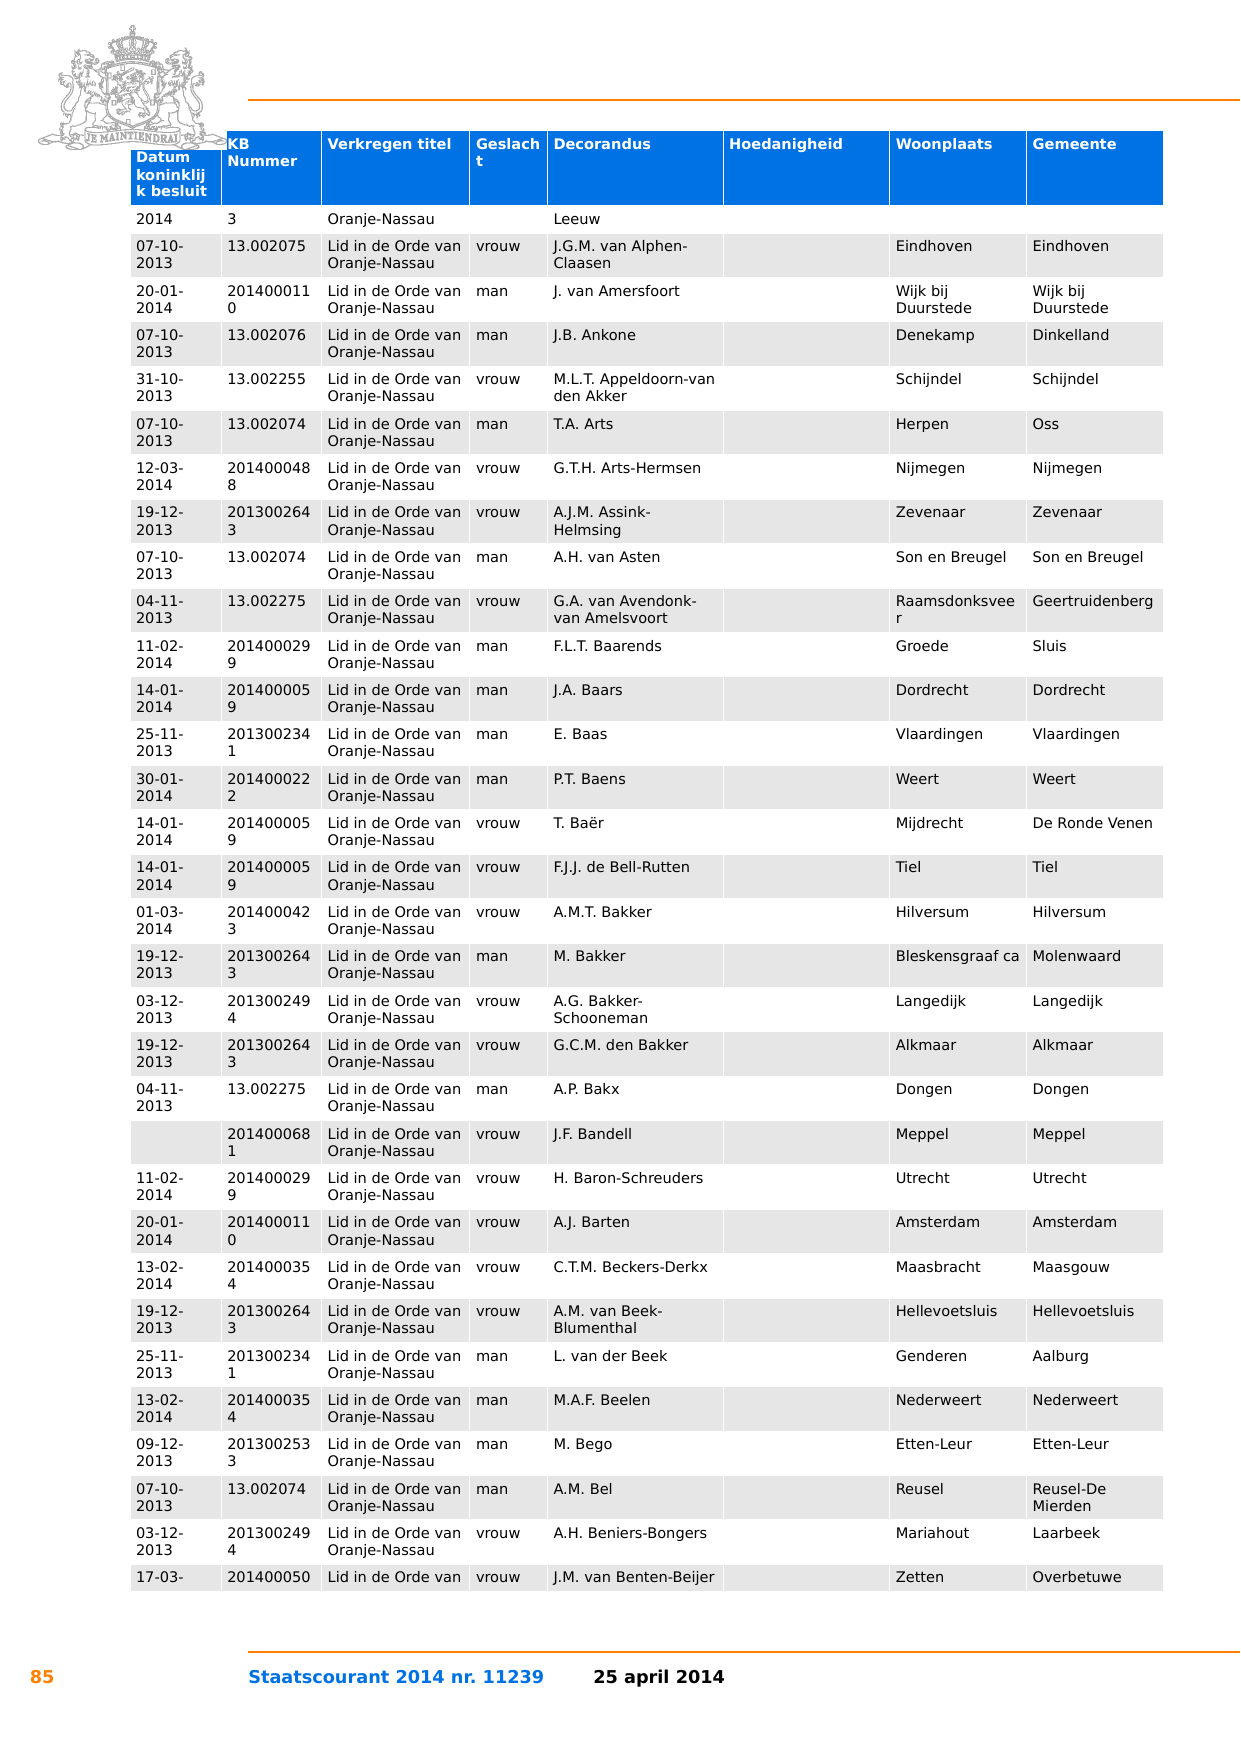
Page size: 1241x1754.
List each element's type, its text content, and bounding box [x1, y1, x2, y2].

table_cell Meppel [1027, 1121, 1163, 1164]
table_cell Lid in de Orde van Oranje-Nassau [322, 944, 469, 987]
table_cell vrouw [470, 1210, 547, 1253]
table_cell vrouw [470, 899, 547, 942]
table_cell 14-01-2014 [131, 810, 221, 854]
table_cell 2013002494 [222, 1520, 321, 1564]
table_cell Etten-Leur [890, 1432, 1026, 1475]
table_cell vrouw [470, 234, 547, 277]
table_cell [724, 722, 889, 765]
table_cell Lid in de Orde van Oranje-Nassau [322, 810, 469, 854]
table_cell 13.002255 [222, 367, 321, 410]
table_cell Bleskensgraaf ca [890, 944, 1026, 987]
table_cell 2014000059 [222, 855, 321, 898]
table_cell Son en Breugel [890, 544, 1026, 587]
table_cell Dordrecht [890, 677, 1026, 721]
table_cell 2014000110 [222, 278, 321, 321]
table_cell man [470, 944, 547, 987]
table_cell Oranje-Nassau [322, 206, 469, 232]
table_cell 11-02-2014 [131, 633, 221, 676]
table_cell [724, 544, 889, 587]
table_cell [724, 367, 889, 410]
table_cell Leeuw [548, 206, 723, 232]
table_cell A.M. van Beek-Blumenthal [548, 1299, 723, 1342]
table_cell 25-11-2013 [131, 722, 221, 765]
table_cell Weert [890, 766, 1026, 809]
table_cell vrouw [470, 1165, 547, 1209]
table_cell Lid in de Orde van Oranje-Nassau [322, 899, 469, 942]
table_cell [724, 810, 889, 854]
table_cell [890, 206, 1026, 232]
table_cell [724, 766, 889, 809]
table_cell [724, 1432, 889, 1475]
table_cell 2013002494 [222, 988, 321, 1031]
table_cell Nederweert [1027, 1387, 1163, 1431]
table_cell man [470, 1476, 547, 1519]
table_cell 20-01-2014 [131, 1210, 221, 1253]
table_cell Lid in de Orde van Oranje-Nassau [322, 988, 469, 1031]
table_cell [724, 1121, 889, 1164]
table_cell Lid in de Orde van Oranje-Nassau [322, 1299, 469, 1342]
table_cell Molenwaard [1027, 944, 1163, 987]
table_cell 04-11-2013 [131, 1077, 221, 1120]
table_cell Lid in de Orde van Oranje-Nassau [322, 677, 469, 721]
table_cell man [470, 411, 547, 454]
table_cell Dordrecht [1027, 677, 1163, 721]
table_cell [724, 500, 889, 543]
table_cell Alkmaar [1027, 1032, 1163, 1076]
table_cell 2014000059 [222, 810, 321, 854]
table_cell 2013002341 [222, 1343, 321, 1386]
table_cell [724, 234, 889, 277]
table_cell 07-10-2013 [131, 234, 221, 277]
table_cell F.J.J. de Bell-Rutten [548, 855, 723, 898]
picture [38, 25, 227, 150]
table_cell E. Baas [548, 722, 723, 765]
table_cell 13-02-2014 [131, 1254, 221, 1297]
table_cell vrouw [470, 589, 547, 632]
table_cell 13.002074 [222, 1476, 321, 1519]
table_cell vrouw [470, 367, 547, 410]
table_cell Etten-Leur [1027, 1432, 1163, 1475]
table_cell Lid in de Orde van Oranje-Nassau [322, 367, 469, 410]
table_cell Hilversum [1027, 899, 1163, 942]
table_cell Amsterdam [1027, 1210, 1163, 1253]
table_cell Lid in de Orde van Oranje-Nassau [322, 234, 469, 277]
table_cell Dongen [1027, 1077, 1163, 1120]
table_cell P.T. Baens [548, 766, 723, 809]
table_cell [724, 1565, 889, 1591]
table_cell [724, 1476, 889, 1519]
table_cell 09-12-2013 [131, 1432, 221, 1475]
table_cell Lid in de Orde van Oranje-Nassau [322, 1254, 469, 1297]
table_cell 25-11-2013 [131, 1343, 221, 1386]
table_cell Oss [1027, 411, 1163, 454]
table_cell [724, 855, 889, 898]
table_cell Eindhoven [890, 234, 1026, 277]
table_cell Eindhoven [1027, 234, 1163, 277]
table_cell J.M. van Benten-Beijer [548, 1565, 723, 1591]
table_cell Lid in de Orde van Oranje-Nassau [322, 544, 469, 587]
table_cell Nederweert [890, 1387, 1026, 1431]
table_cell Lid in de Orde van Oranje-Nassau [322, 1121, 469, 1164]
table_cell A.G. Bakker-Schooneman [548, 988, 723, 1031]
table_cell [724, 206, 889, 232]
table_cell 2014000681 [222, 1121, 321, 1164]
table_cell Lid in de Orde van Oranje-Nassau [322, 589, 469, 632]
table_cell G.T.H. Arts-Hermsen [548, 455, 723, 499]
table_cell 01-03-2014 [131, 899, 221, 942]
table_cell Sluis [1027, 633, 1163, 676]
table_cell F.L.T. Baarends [548, 633, 723, 676]
table_cell L. van der Beek [548, 1343, 723, 1386]
table_cell [131, 1121, 221, 1164]
table_cell 07-10-2013 [131, 544, 221, 587]
table_cell 2014000423 [222, 899, 321, 942]
table_cell man [470, 1387, 547, 1431]
table_cell vrouw [470, 1520, 547, 1564]
table_cell man [470, 633, 547, 676]
table_cell 03-12-2013 [131, 1520, 221, 1564]
table_cell Lid in de Orde van Oranje-Nassau [322, 722, 469, 765]
table_cell 30-01-2014 [131, 766, 221, 809]
table_cell [724, 1520, 889, 1564]
table_cell Nijmegen [1027, 455, 1163, 499]
table_cell [724, 1254, 889, 1297]
table_cell [724, 455, 889, 499]
table_cell [724, 944, 889, 987]
table_cell Amsterdam [890, 1210, 1026, 1253]
table_cell Lid in de Orde van Oranje-Nassau [322, 278, 469, 321]
table_cell Vlaardingen [1027, 722, 1163, 765]
table_cell [724, 1343, 889, 1386]
table_cell 19-12-2013 [131, 1032, 221, 1076]
table_cell Alkmaar [890, 1032, 1026, 1076]
table_cell 31-10-2013 [131, 367, 221, 410]
table_header Woonplaats [890, 131, 1026, 205]
table_cell [724, 988, 889, 1031]
table_cell 04-11-2013 [131, 589, 221, 632]
table_cell Lid in de Orde van Oranje-Nassau [322, 633, 469, 676]
table_header Decorandus [548, 131, 723, 205]
table_cell Langedijk [890, 988, 1026, 1031]
table_cell Utrecht [1027, 1165, 1163, 1209]
table_cell Zetten [890, 1565, 1026, 1591]
table_cell Reusel [890, 1476, 1026, 1519]
table_cell vrouw [470, 500, 547, 543]
table_cell [724, 1299, 889, 1342]
table_cell J.F. Bandell [548, 1121, 723, 1164]
table_cell [724, 411, 889, 454]
table_cell [1027, 206, 1163, 232]
table_cell 12-03-2014 [131, 455, 221, 499]
table_cell Langedijk [1027, 988, 1163, 1031]
table_cell Herpen [890, 411, 1026, 454]
table_cell M. Bego [548, 1432, 723, 1475]
table_cell 19-12-2013 [131, 500, 221, 543]
table_cell Genderen [890, 1343, 1026, 1386]
table_cell Maasbracht [890, 1254, 1026, 1297]
table_cell Maasgouw [1027, 1254, 1163, 1297]
table_cell 19-12-2013 [131, 944, 221, 987]
table_cell [724, 278, 889, 321]
table_cell T. Baër [548, 810, 723, 854]
table_cell 2014000059 [222, 677, 321, 721]
table_cell 2013002643 [222, 500, 321, 543]
table_cell Lid in de Orde van Oranje-Nassau [322, 1432, 469, 1475]
table_cell 2014000299 [222, 633, 321, 676]
table_cell man [470, 722, 547, 765]
table_cell [724, 322, 889, 366]
table_cell Lid in de Orde van Oranje-Nassau [322, 500, 469, 543]
table_cell Lid in de Orde van Oranje-Nassau [322, 1387, 469, 1431]
table_cell Lid in de Orde van Oranje-Nassau [322, 855, 469, 898]
table_cell Lid in de Orde van Oranje-Nassau [322, 766, 469, 809]
table_cell Hilversum [890, 899, 1026, 942]
table_cell Lid in de Orde van [322, 1565, 469, 1591]
table_cell Hellevoetsluis [1027, 1299, 1163, 1342]
table_cell man [470, 1343, 547, 1386]
table_cell vrouw [470, 988, 547, 1031]
table_cell A.J.M. Assink-Helmsing [548, 500, 723, 543]
table_cell 13.002074 [222, 411, 321, 454]
table_cell 2013002341 [222, 722, 321, 765]
table_cell Lid in de Orde van Oranje-Nassau [322, 1165, 469, 1209]
table_cell A.M. Bel [548, 1476, 723, 1519]
table_cell Wijk bij Duurstede [890, 278, 1026, 321]
table_cell 2013002643 [222, 944, 321, 987]
table_cell Vlaardingen [890, 722, 1026, 765]
table_cell man [470, 322, 547, 366]
table_cell [724, 899, 889, 942]
table_cell Mariahout [890, 1520, 1026, 1564]
table_cell A.P. Bakx [548, 1077, 723, 1120]
table_cell 2013002533 [222, 1432, 321, 1475]
table_cell 13.002074 [222, 544, 321, 587]
table_cell vrouw [470, 1032, 547, 1076]
table_cell 2014000299 [222, 1165, 321, 1209]
table_cell man [470, 1077, 547, 1120]
table_cell M.L.T. Appeldoorn-van den Akker [548, 367, 723, 410]
table_cell A.J. Barten [548, 1210, 723, 1253]
table_cell 14-01-2014 [131, 855, 221, 898]
table_cell 11-02-2014 [131, 1165, 221, 1209]
table_cell T.A. Arts [548, 411, 723, 454]
table_cell 07-10-2013 [131, 1476, 221, 1519]
table_cell Raamsdonksveer [890, 589, 1026, 632]
table_cell 07-10-2013 [131, 411, 221, 454]
table_cell vrouw [470, 1121, 547, 1164]
table_cell Groede [890, 633, 1026, 676]
table_cell man [470, 1432, 547, 1475]
table_cell [724, 1210, 889, 1253]
table_cell vrouw [470, 810, 547, 854]
table_cell [724, 589, 889, 632]
table_cell Son en Breugel [1027, 544, 1163, 587]
table_cell Dinkelland [1027, 322, 1163, 366]
table_cell G.A. van Avendonk-van Amelsvoort [548, 589, 723, 632]
table_cell G.C.M. den Bakker [548, 1032, 723, 1076]
table_cell J.A. Baars [548, 677, 723, 721]
table_cell 13.002275 [222, 589, 321, 632]
table_cell 13-02-2014 [131, 1387, 221, 1431]
table_cell 03-12-2013 [131, 988, 221, 1031]
table_cell Schijndel [890, 367, 1026, 410]
table_cell Lid in de Orde van Oranje-Nassau [322, 1077, 469, 1120]
table_cell vrouw [470, 1299, 547, 1342]
table_cell Tiel [1027, 855, 1163, 898]
table_cell Lid in de Orde van Oranje-Nassau [322, 455, 469, 499]
table_cell vrouw [470, 1254, 547, 1297]
table_cell Denekamp [890, 322, 1026, 366]
table_cell A.H. Beniers-Bongers [548, 1520, 723, 1564]
table_cell 2014000354 [222, 1387, 321, 1431]
table_cell man [470, 278, 547, 321]
table_cell man [470, 766, 547, 809]
table_cell Mijdrecht [890, 810, 1026, 854]
table_cell M. Bakker [548, 944, 723, 987]
table_cell 13.002076 [222, 322, 321, 366]
table_cell 14-01-2014 [131, 677, 221, 721]
table_cell [724, 677, 889, 721]
table_cell M.A.F. Beelen [548, 1387, 723, 1431]
table_cell Schijndel [1027, 367, 1163, 410]
table_cell Lid in de Orde van Oranje-Nassau [322, 1210, 469, 1253]
table_cell man [470, 544, 547, 587]
table_cell man [470, 677, 547, 721]
table_cell 13.002275 [222, 1077, 321, 1120]
table_cell 3 [222, 206, 321, 232]
table_cell 2013002643 [222, 1299, 321, 1342]
table_cell vrouw [470, 855, 547, 898]
table_cell H. Baron-Schreuders [548, 1165, 723, 1209]
table_header Hoedanigheid [724, 131, 889, 205]
table_cell Weert [1027, 766, 1163, 809]
table_cell Zevenaar [1027, 500, 1163, 543]
table_cell Lid in de Orde van Oranje-Nassau [322, 1520, 469, 1564]
table_cell [724, 1165, 889, 1209]
table_header Gemeente [1027, 131, 1163, 205]
table_cell J.G.M. van Alphen-Claasen [548, 234, 723, 277]
table_cell Overbetuwe [1027, 1565, 1163, 1591]
table_cell Nijmegen [890, 455, 1026, 499]
table_cell A.M.T. Bakker [548, 899, 723, 942]
table_cell C.T.M. Beckers-Derkx [548, 1254, 723, 1297]
table_header Datum koninklijk besluit [131, 150, 221, 205]
table_cell Hellevoetsluis [890, 1299, 1026, 1342]
table_cell Lid in de Orde van Oranje-Nassau [322, 1032, 469, 1076]
table_cell Meppel [890, 1121, 1026, 1164]
table_cell 13.002075 [222, 234, 321, 277]
table_cell Lid in de Orde van Oranje-Nassau [322, 1476, 469, 1519]
table_cell 2014000354 [222, 1254, 321, 1297]
table_cell [724, 1077, 889, 1120]
table_cell J. van Amersfoort [548, 278, 723, 321]
table_cell Lid in de Orde van Oranje-Nassau [322, 411, 469, 454]
table_cell [724, 633, 889, 676]
table_cell 2013002643 [222, 1032, 321, 1076]
table_cell Lid in de Orde van Oranje-Nassau [322, 322, 469, 366]
table_cell 19-12-2013 [131, 1299, 221, 1342]
table_cell Wijk bij Duurstede [1027, 278, 1163, 321]
table_cell 20-01-2014 [131, 278, 221, 321]
table_cell 07-10-2013 [131, 322, 221, 366]
table_cell Utrecht [890, 1165, 1026, 1209]
table_cell A.H. van Asten [548, 544, 723, 587]
table_cell vrouw [470, 1565, 547, 1591]
table_cell Aalburg [1027, 1343, 1163, 1386]
table_cell 2014000488 [222, 455, 321, 499]
table_cell vrouw [470, 455, 547, 499]
table_cell J.B. Ankone [548, 322, 723, 366]
table_cell Lid in de Orde van Oranje-Nassau [322, 1343, 469, 1386]
table_header KB Nummer [222, 131, 321, 205]
table_cell De Ronde Venen [1027, 810, 1163, 854]
table_cell 2014000222 [222, 766, 321, 809]
table_cell Zevenaar [890, 500, 1026, 543]
table_cell Geertruidenberg [1027, 589, 1163, 632]
table_cell 2014 [131, 206, 221, 232]
table_cell Tiel [890, 855, 1026, 898]
table_cell 201400050 [222, 1565, 321, 1591]
table_cell 17-03- [131, 1565, 221, 1591]
table_cell Laarbeek [1027, 1520, 1163, 1564]
table_cell Dongen [890, 1077, 1026, 1120]
table_cell [724, 1032, 889, 1076]
table_cell Reusel-De Mierden [1027, 1476, 1163, 1519]
table_header Verkregen titel [322, 131, 469, 205]
table_header Geslacht [470, 131, 547, 205]
table_cell [724, 1387, 889, 1431]
table_cell [470, 206, 547, 232]
table_cell 2014000110 [222, 1210, 321, 1253]
